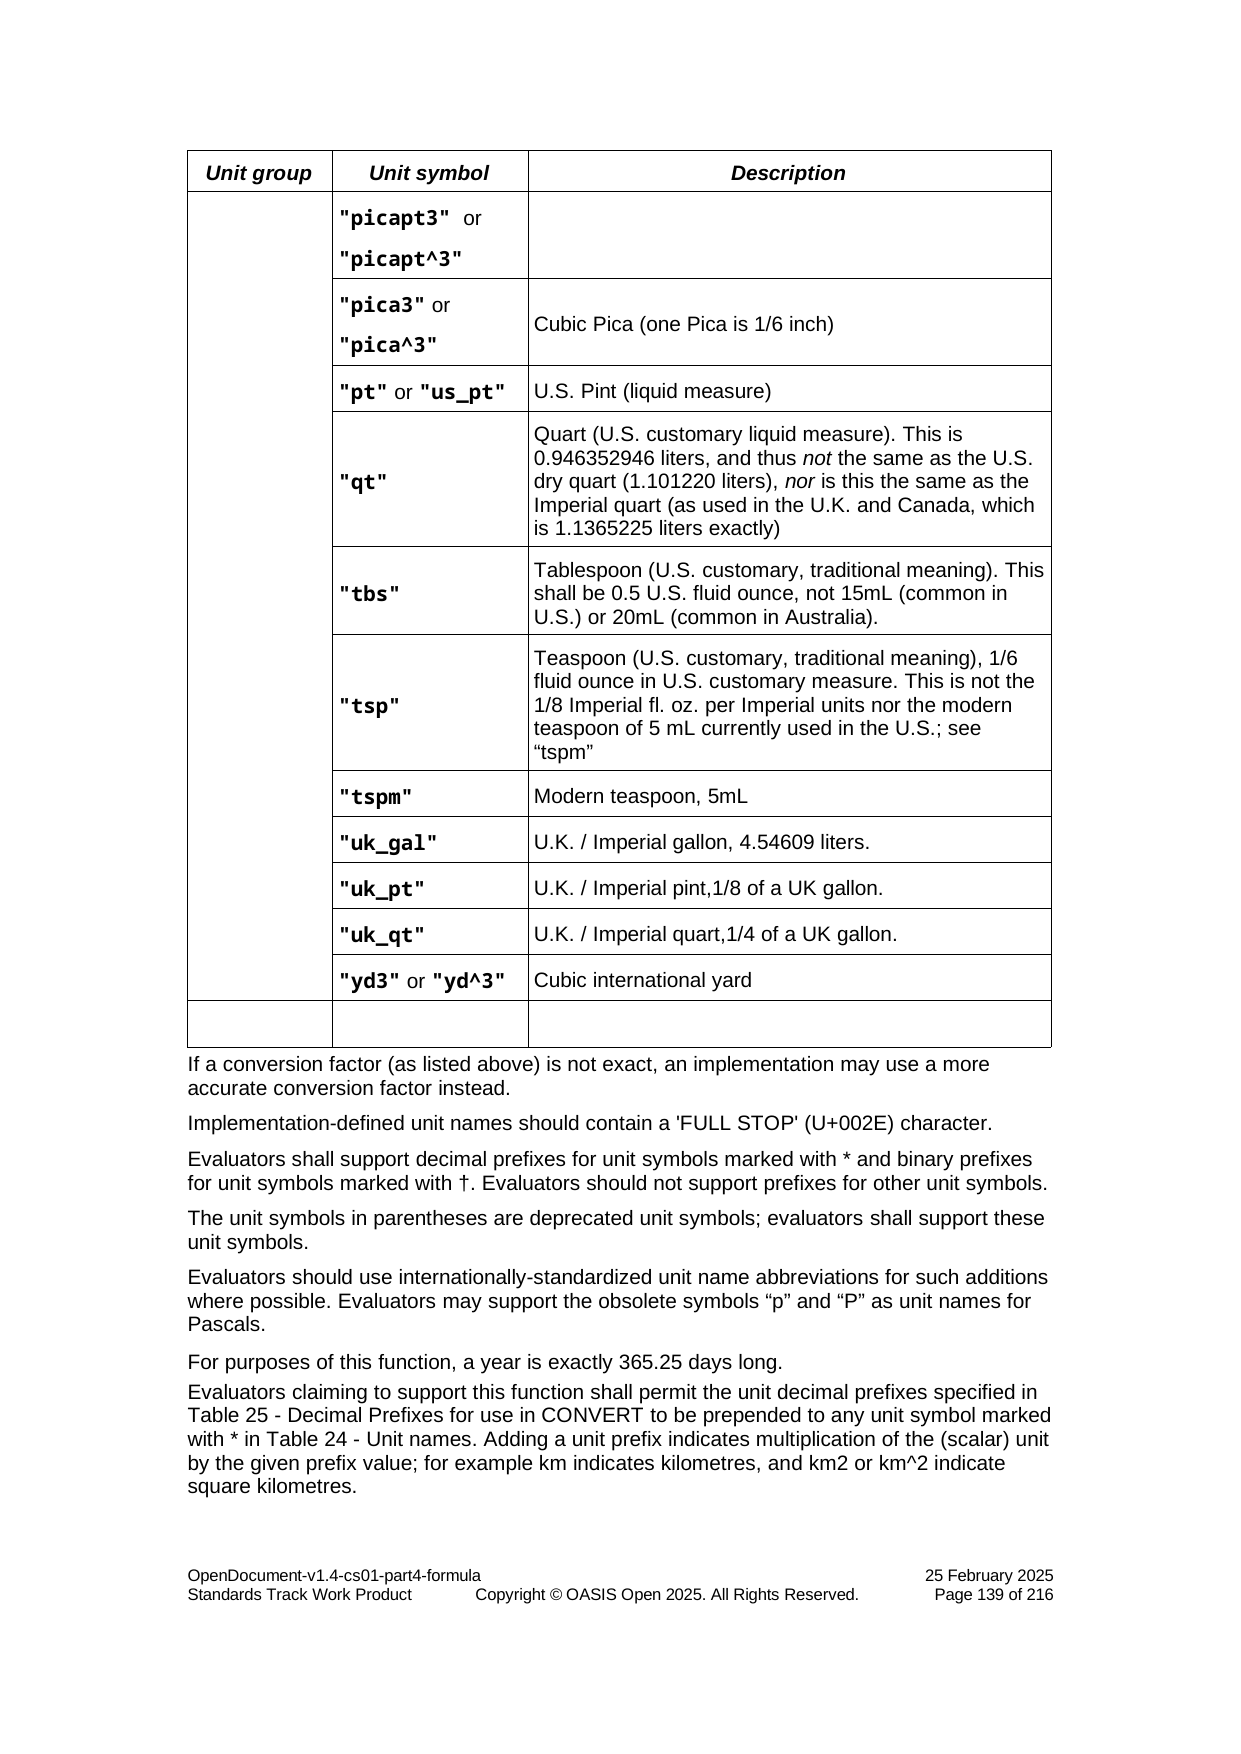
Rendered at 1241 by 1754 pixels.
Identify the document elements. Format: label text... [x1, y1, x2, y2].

table_header Description [529, 151, 1051, 191]
text Evaluators claiming to support this function shall permit the unit decimal prefixes specified in Table 25 - Decimal Prefixes for use in CONVERT to be prepended to any unit symbol marked with * in Table 24 - Unit names. Adding a unit prefix indicates multiplication of the (scalar) unit by the given prefix value; for example km indicates kilometres, and km2 or km^2 indicate square kilometres. [187, 1380, 1053, 1498]
table_cell "pica3" or "pica^3" [333, 279, 528, 365]
table_cell Quart (U.S. customary liquid measure). This is 0.946352946 liters, and thus not the same as the U.S. dry quart (1.101220 liters), nor is this the same as the Imperial quart (as used in the U.K. and Canada, which is 1.1365225 liters exactly) [529, 412, 1051, 546]
table_cell [188, 1001, 332, 1047]
table_cell "uk_pt" [333, 863, 528, 908]
table_cell [529, 1001, 1051, 1047]
table_cell "qt" [333, 412, 528, 546]
text Evaluators should use internationally-standardized unit name abbreviations for such additions where possible. Evaluators may support the obsolete symbols “p” and “P” as unit names for Pascals. [187, 1266, 1053, 1336]
table_cell U.S. Pint (liquid measure) [529, 366, 1051, 411]
table_header Unit symbol [333, 151, 528, 191]
table_cell Cubic Pica (one Pica is 1/6 inch) [529, 279, 1051, 365]
text If a conversion factor (as listed above) is not exact, an implementation may use a more accurate conversion factor instead. [187, 1053, 1053, 1100]
table_header Unit group [188, 151, 332, 191]
table_cell Teaspoon (U.S. customary, traditional meaning), 1/6 fluid ounce in U.S. customary measure. This is not the 1/8 Imperial fl. oz. per Imperial units nor the modern teaspoon of 5 mL currently used in the U.S.; see “tspm” [529, 635, 1051, 770]
text Evaluators shall support decimal prefixes for unit symbols marked with * and binary prefixes for unit symbols marked with †. Evaluators should not support prefixes for other unit symbols. [187, 1147, 1053, 1194]
text For purposes of this function, a year is exactly 365.25 days long. [187, 1351, 1053, 1374]
table_cell "tbs" [333, 547, 528, 634]
table_cell "pt" or "us_pt" [333, 366, 528, 411]
table_cell [333, 1001, 528, 1047]
table_cell [529, 192, 1051, 278]
table_cell U.K. / Imperial pint,1/8 of a UK gallon. [529, 863, 1051, 908]
table_cell U.K. / Imperial quart,1/4 of a UK gallon. [529, 909, 1051, 954]
table_cell "tsp" [333, 635, 528, 770]
table_cell Tablespoon (U.S. customary, traditional meaning). This shall be 0.5 U.S. fluid ounce, not 15mL (common in U.S.) or 20mL (common in Australia). [529, 547, 1051, 634]
table_cell "uk_qt" [333, 909, 528, 954]
table_cell U.K. / Imperial gallon, 4.54609 liters. [529, 817, 1051, 862]
table_cell "yd3" or "yd^3" [333, 955, 528, 1000]
table_cell [188, 192, 332, 1000]
table_cell "picapt3" or "picapt^3" [333, 192, 528, 278]
table_cell Cubic international yard [529, 955, 1051, 1000]
text The unit symbols in parentheses are deprecated unit symbols; evaluators shall support these unit symbols. [187, 1207, 1053, 1254]
table_cell "uk_gal" [333, 817, 528, 862]
text Implementation-defined unit names should contain a 'FULL STOP' (U+002E) character. [187, 1112, 1053, 1135]
table_cell Modern teaspoon, 5mL [529, 771, 1051, 816]
table_cell "tspm" [333, 771, 528, 816]
